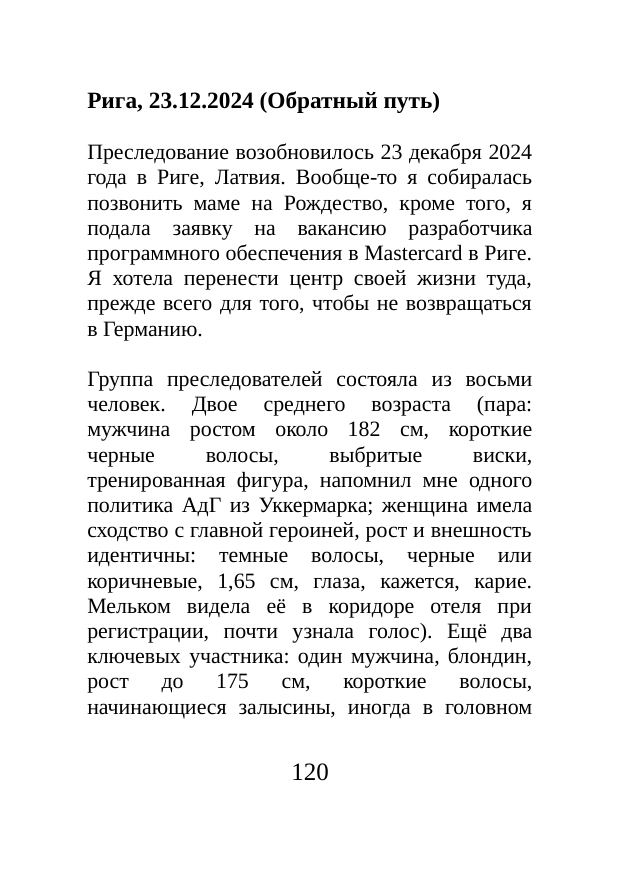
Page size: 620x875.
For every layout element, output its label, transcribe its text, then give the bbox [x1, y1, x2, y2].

text Рига, 23.12.2024 (Обратный путь) [87, 87, 532, 114]
text Группа преследователей состояла из восьми человек. Двое среднего возраста (пара: мужчина ростом около 182 см, короткие черные волосы, выбритые виски, тренированная фигура, напомнил мне одного политика АдГ из Уккермарка; женщина имела сходство с главной героиней, рост и внешность идентичны: темные волосы, черные или коричневые, 1,65 см, глаза, кажется, карие. Мельком видела её в коридоре отеля при регистрации, почти узнала голос). Ещё два ключевых участника: один мужчина, блондин, рост до 175 см, короткие волосы, начинающиеся залысины, иногда в головном [87, 366, 532, 719]
text Преследование возобновилось 23 декабря 2024 года в Риге, Латвия. Вообще-то я собиралась позвонить маме на Рождество, кроме того, я подала заявку на вакансию разработчика программного обеспечения в Mastercard в Риге. Я хотела перенести центр своей жизни туда, прежде всего для того, чтобы не возвращаться в Германию. [87, 139, 532, 341]
